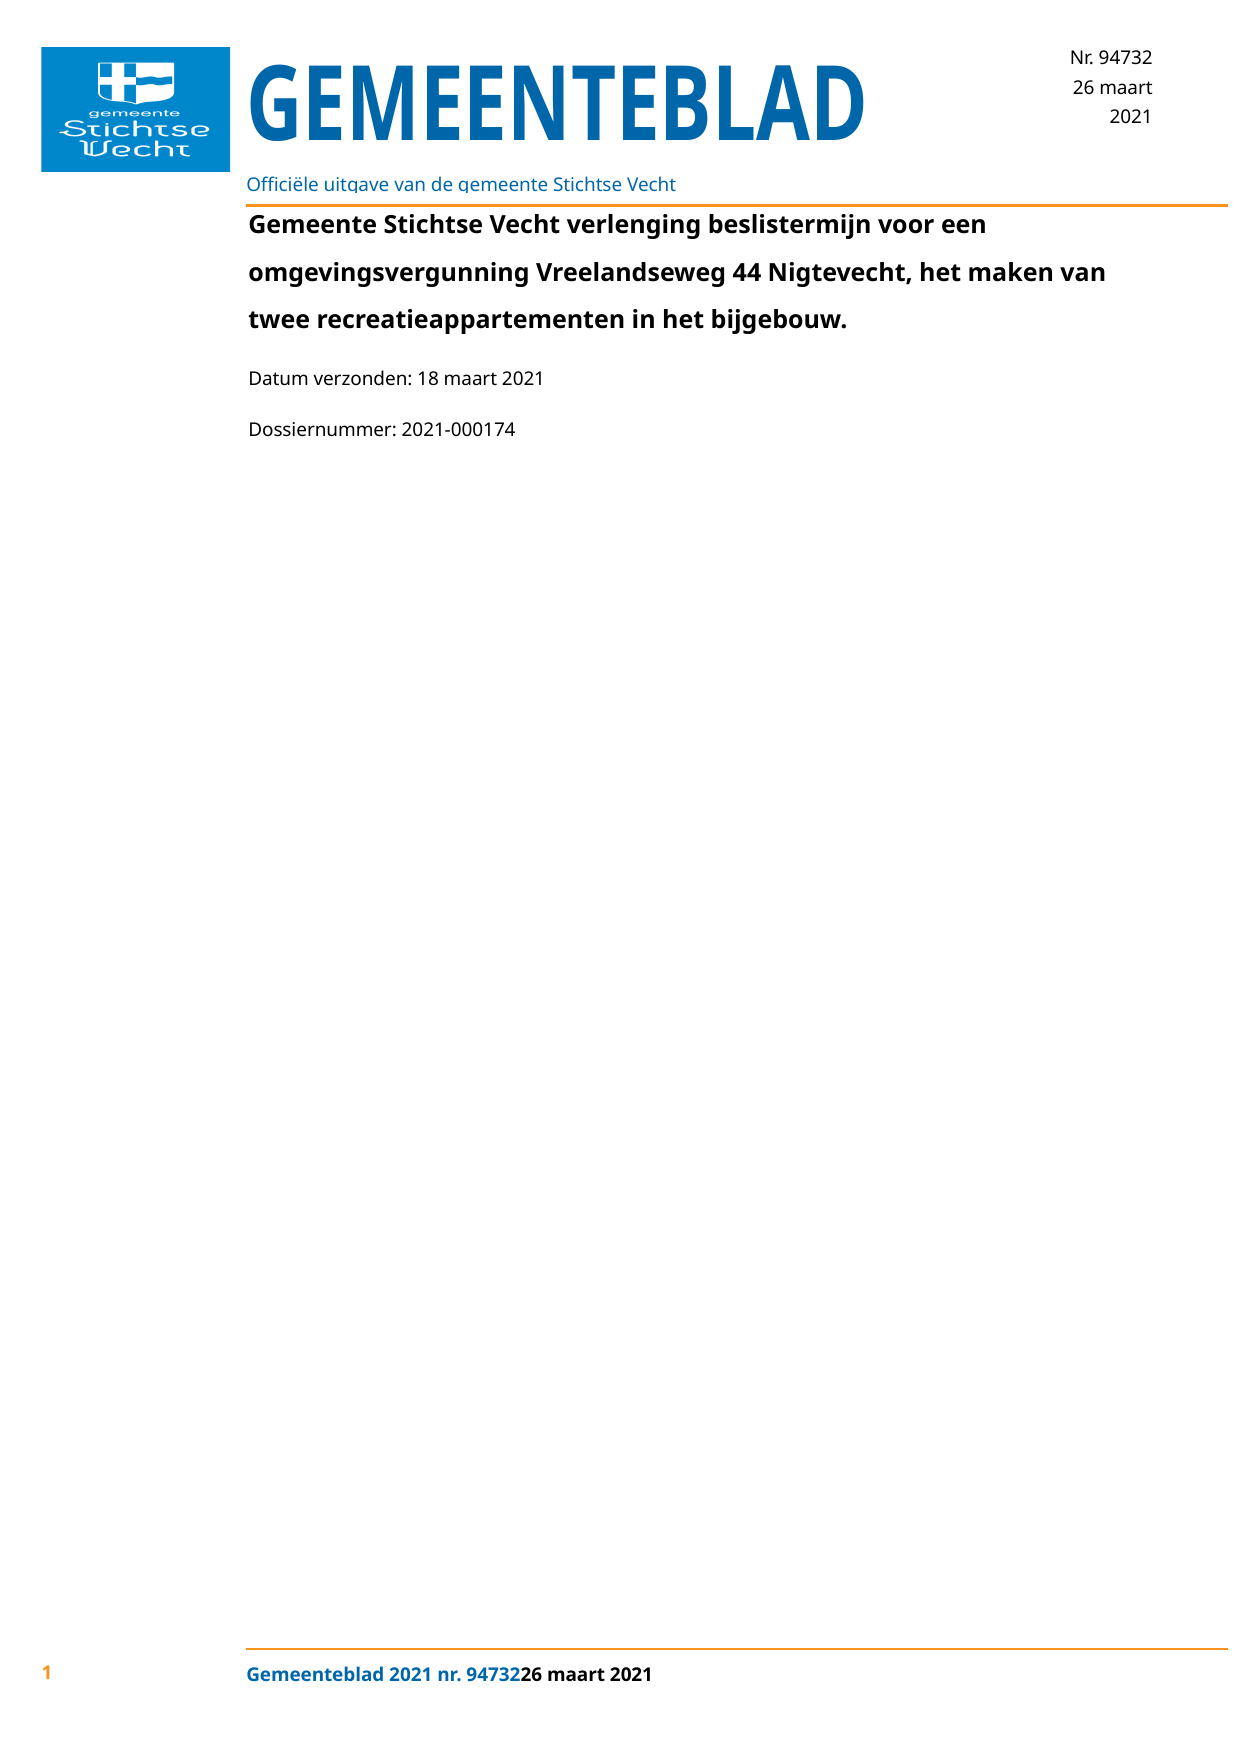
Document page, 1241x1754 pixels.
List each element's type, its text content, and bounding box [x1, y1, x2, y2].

picture [99, 63, 135, 101]
picture [137, 63, 174, 103]
text Dossiernummer: 2021-000174 [248, 416, 1152, 442]
text Datum verzonden: 18 maart 2021 [248, 366, 1152, 391]
text Gemeente Stichtse Vecht verlenging beslistermijn voor een omgevingsvergunning Vreelandseweg 44 Nigtevecht, het maken van twee recreatieappartementen in het bijgebouw. [248, 207, 1152, 336]
